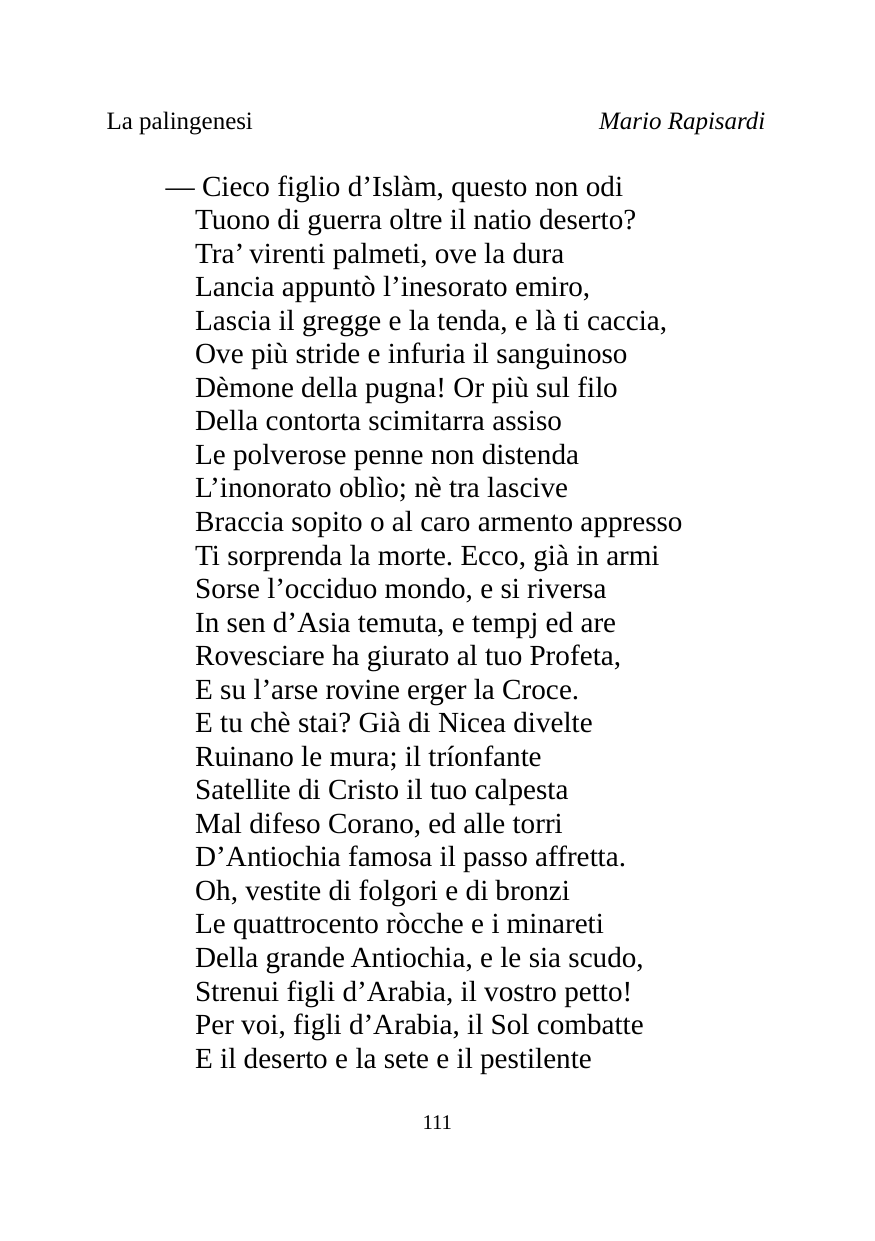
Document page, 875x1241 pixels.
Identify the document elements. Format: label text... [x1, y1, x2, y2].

text — Cieco figlio d’Islàm, questo non odi Tuono di guerra oltre il natio deserto? Tra’ virenti palmeti, ove la dura Lancia appuntò l’inesorato emiro, Lascia il gregge e la tenda, e là ti caccia, Ove più stride e infuria il sanguinoso Dèmone della pugna! Or più sul filo Della contorta scimitarra assiso Le polverose penne non distenda L’inonorato oblìo; nè tra lascive Braccia sopito o al caro armento appresso Ti sorprenda la morte. Ecco, già in armi Sorse l’occiduo mondo, e si riversa In sen d’Asia temuta, e tempj ed are Rovesciare ha giurato al tuo Profeta, E su l’arse rovine erger la Croce. E tu chè stai? Già di Nicea divelte Ruinano le mura; il tríonfante Satellite di Cristo il tuo calpesta Mal difeso Corano, ed alle torri D’Antiochia famosa il passo affretta. Oh, vestite di folgori e di bronzi Le quattrocento ròcche e i minareti Della grande Antiochia, e le sia scudo, Strenui figli d’Arabia, il vostro petto! Per voi, figli d’Arabia, il Sol combatte E il deserto e la sete e il pestilente [165, 169, 768, 1074]
